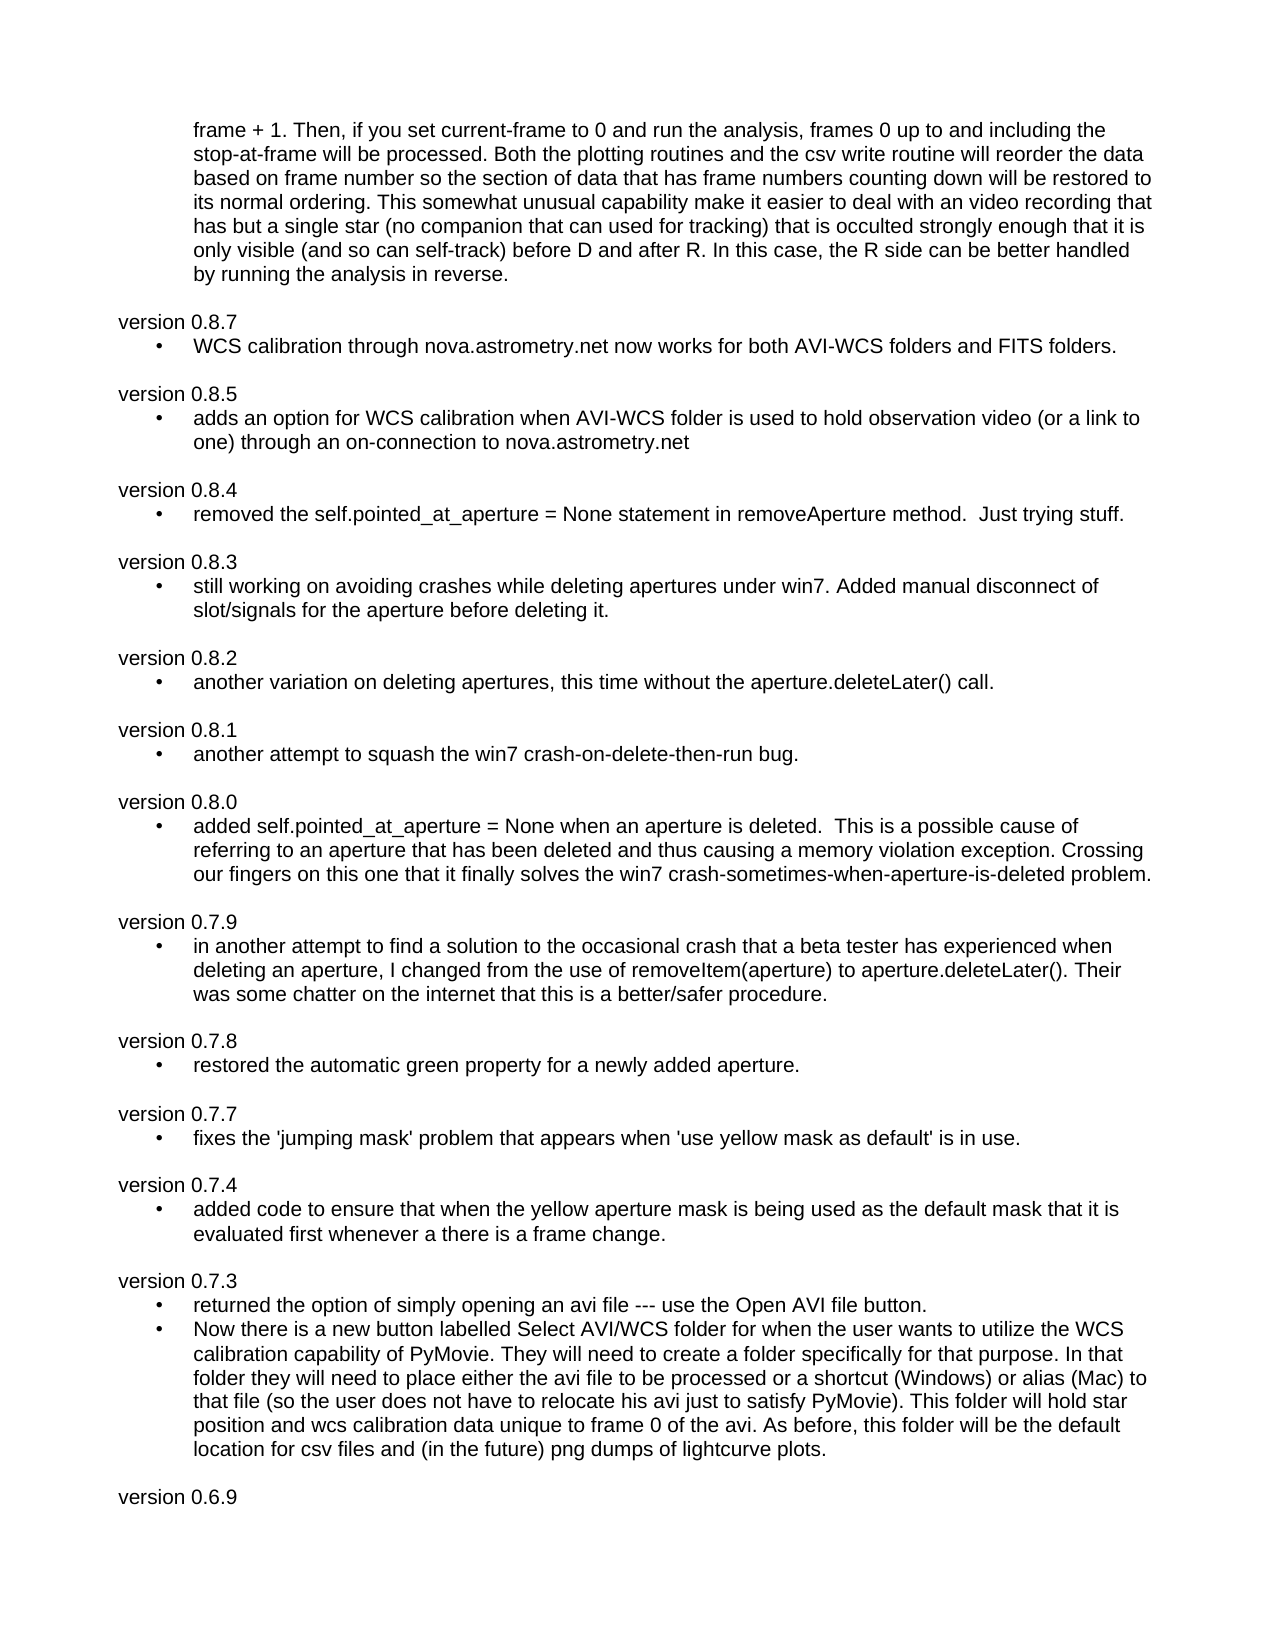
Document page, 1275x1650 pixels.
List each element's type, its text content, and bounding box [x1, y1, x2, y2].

text version 0.8.2 [118, 646, 1157, 669]
text version 0.8.5 [118, 382, 1157, 406]
list restored the automatic green property for a newly added aperture. [156, 1053, 1157, 1101]
text version 0.8.4 [118, 478, 1157, 502]
list removed the self.pointed_at_aperture = None statement in removeAperture method. Just trying stuff. [156, 502, 1157, 550]
text version 0.7.3 [118, 1269, 1157, 1293]
text version 0.8.7 [118, 310, 1157, 334]
text version 0.7.8 [118, 1029, 1157, 1053]
text version 0.7.7 [118, 1101, 1157, 1125]
list another attempt to squash the win7 crash-on-delete-then-run bug. [156, 742, 1157, 789]
list in another attempt to find a solution to the occasional crash that a beta tester has experienced when deleting an aperture, I changed from the use of removeItem(aperture) to aperture.deleteLater(). Their was some chatter on the internet that this is a better/safer procedure. [156, 933, 1157, 1029]
list added self.pointed_at_aperture = None when an aperture is deleted. This is a possible cause of referring to an aperture that has been deleted and thus causing a memory violation exception. Crossing our fingers on this one that it finally solves the win7 crash-sometimes-when-aperture-is-deleted problem. [156, 813, 1157, 909]
list returned the option of simply opening an avi file --- use the Open AVI file button. [156, 1293, 1157, 1317]
list frame + 1. Then, if you set current-frame to 0 and run the analysis, frames 0 up to and including the stop-at-frame will be processed. Both the plotting routines and the csv write routine will reorder the data based on frame number so the section of data that has frame numbers counting down will be restored to its normal ordering. This somewhat unusual capability make it easier to deal with an video recording that has but a single star (no companion that can used for tracking) that is occulted strongly enough that it is only visible (and so can self-track) before D and after R. In this case, the R side can be better handled by running the analysis in reverse. [156, 118, 1157, 310]
text version 0.8.0 [118, 789, 1157, 813]
list another variation on deleting apertures, this time without the aperture.deleteLater() call. [156, 669, 1157, 718]
text version 0.6.9 [118, 1485, 1157, 1509]
text version 0.7.9 [118, 909, 1157, 933]
text version 0.8.3 [118, 550, 1157, 574]
list WCS calibration through nova.astrometry.net now works for both AVI-WCS folders and FITS folders. [156, 334, 1157, 382]
text version 0.7.4 [118, 1173, 1157, 1197]
list still working on avoiding crashes while deleting apertures under win7. Added manual disconnect of slot/signals for the aperture before deleting it. [156, 574, 1157, 646]
list adds an option for WCS calibration when AVI-WCS folder is used to hold observation video (or a link to one) through an on-connection to nova.astrometry.net [156, 406, 1157, 478]
list added code to ensure that when the yellow aperture mask is being used as the default mask that it is evaluated first whenever a there is a frame change. [156, 1197, 1157, 1269]
list fixes the 'jumping mask' problem that appears when 'use yellow mask as default' is in use. [156, 1125, 1157, 1173]
text version 0.8.1 [118, 718, 1157, 742]
list Now there is a new button labelled Select AVI/WCS folder for when the user wants to utilize the WCS calibration capability of PyMovie. They will need to create a folder specifically for that purpose. In that folder they will need to place either the avi file to be processed or a shortcut (Windows) or alias (Mac) to that file (so the user does not have to relocate his avi just to satisfy PyMovie). This folder will hold star position and wcs calibration data unique to frame 0 of the avi. As before, this folder will be the default location for csv files and (in the future) png dumps of lightcurve plots. [156, 1317, 1157, 1485]
